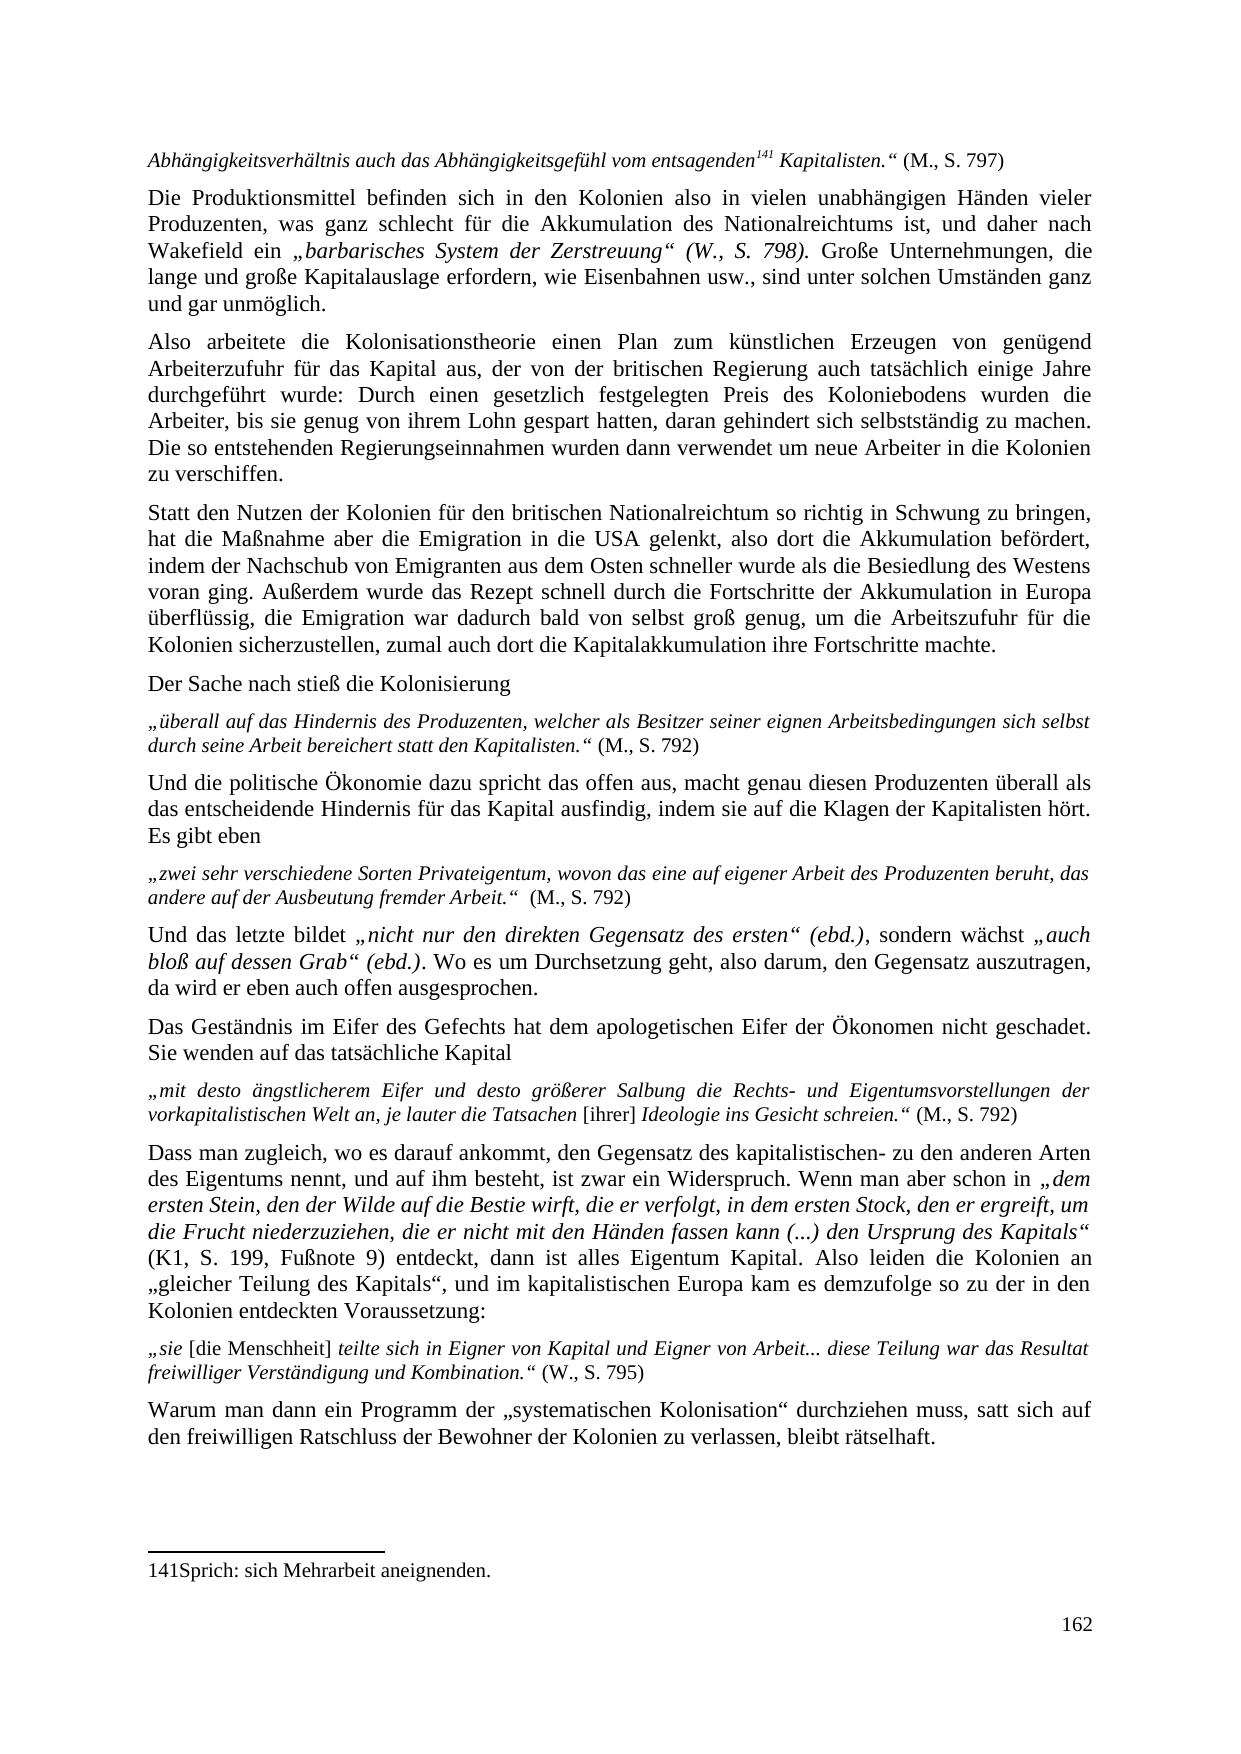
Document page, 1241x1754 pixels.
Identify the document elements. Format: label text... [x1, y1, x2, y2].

text Sprich: sich Mehrarbeit aneignenden. [148, 1558, 1093, 1582]
text „mit desto ängstlicherem Eifer und desto größerer Salbung die Rechts- und Eigentumsvorstellungen der vorkapitalistischen Welt an, je lauter die Tatsachen [ihrer] Ideologie ins Gesicht schreien.“ (M., S. 792) [148, 1078, 1093, 1126]
text Und das letzte bildet „nicht nur den direkten Gegensatz des ersten“ (ebd.), sondern wächst „auch bloß auf dessen Grab“ (ebd.). Wo es um Durchsetzung geht, also darum, den Gegensatz auszutragen, da wird er eben auch offen ausgesprochen. [148, 921, 1093, 1000]
text Die Produktionsmittel befinden sich in den Kolonien also in vielen unabhängigen Händen vieler Produzenten, was ganz schlecht für die Akkumulation des Nationalreichtums ist, und daher nach Wakefield ein „barbarisches System der Zerstreuung“ (W., S. 798). Große Unternehmungen, die lange und große Kapitalauslage erfordern, wie Eisenbahnen usw., sind unter solchen Umständen ganz und gar unmöglich. [148, 184, 1093, 316]
text Das Geständnis im Eifer des Gefechts hat dem apologetischen Eifer der Ökonomen nicht geschadet. Sie wenden auf das tatsächliche Kapital [148, 1013, 1093, 1066]
text Und die politische Ökonomie dazu spricht das offen aus, macht genau diesen Produzenten überall als das entscheidende Hindernis für das Kapital ausfindig, indem sie auf die Klagen der Kapitalisten hört. Es gibt eben [148, 769, 1093, 848]
text Statt den Nutzen der Kolonien für den britischen Nationalreichtum so richtig in Schwung zu bringen, hat die Maßnahme aber die Emigration in die USA gelenkt, also dort die Akkumulation befördert, indem der Nachschub von Emigranten aus dem Osten schneller wurde als die Besiedlung des Westens voran ging. Außerdem wurde das Rezept schnell durch die Fortschritte der Akkumulation in Europa überflüssig, die Emigration war dadurch bald von selbst groß genug, um die Arbeitszufuhr für die Kolonien sicherzustellen, zumal auch dort die Kapitalakkumulation ihre Fortschritte machte. [148, 499, 1093, 657]
text Warum man dann ein Programm der „systematischen Kolonisation“ durchziehen muss, satt sich auf den freiwilligen Ratschluss der Bewohner der Kolonien zu verlassen, bleibt rätselhaft. [148, 1396, 1093, 1449]
text Also arbeitete die Kolonisationstheorie einen Plan zum künstlichen Erzeugen von genügend Arbeiterzufuhr für das Kapital aus, der von der britischen Regierung auch tatsächlich einige Jahre durchgeführt wurde: Durch einen gesetzlich festgelegten Preis des Koloniebodens wurden die Arbeiter, bis sie genug von ihrem Lohn gespart hatten, daran gehindert sich selbstständig zu machen. Die so entstehenden Regierungseinnahmen wurden dann verwendet um neue Arbeiter in die Kolonien zu verschiffen. [148, 328, 1093, 487]
text Der Sache nach stieß die Kolonisierung [148, 670, 1093, 696]
text „sie [die Menschheit] teilte sich in Eigner von Kapital und Eigner von Arbeit... diese Teilung war das Resultat freiwilliger Verständigung und Kombination.“ (W., S. 795) [148, 1336, 1093, 1384]
text Dass man zugleich, wo es darauf ankommt, den Gegensatz des kapitalistischen- zu den anderen Arten des Eigentums nennt, und auf ihm besteht, ist zwar ein Widerspruch. Wenn man aber schon in „dem ersten Stein, den der Wilde auf die Bestie wirft, die er verfolgt, in dem ersten Stock, den er ergreift, um die Frucht niederzuziehen, die er nicht mit den Händen fassen kann (...) den Ursprung des Kapitals“ (K1, S. 199, Fußnote 9) entdeckt, dann ist alles Eigentum Kapital. Also leiden die Kolonien an „gleicher Teilung des Kapitals“, und im kapitalistischen Europa kam es demzufolge so zu der in den Kolonien entdeckten Voraussetzung: [148, 1139, 1093, 1323]
text „überall auf das Hindernis des Produzenten, welcher als Besitzer seiner eignen Arbeitsbedingungen sich selbst durch seine Arbeit bereichert statt den Kapitalisten.“ (M., S. 792) [148, 708, 1093, 757]
text Abhängigkeitsverhältnis auch das Abhängigkeitsgefühl vom entsagenden Kapitalisten.“ (M., S. 797) [148, 148, 1093, 172]
text „zwei sehr verschiedene Sorten Privateigentum, wovon das eine auf eigener Arbeit des Produzenten beruht, das andere auf der Ausbeutung fremder Arbeit.“ (M., S. 792) [148, 861, 1093, 909]
